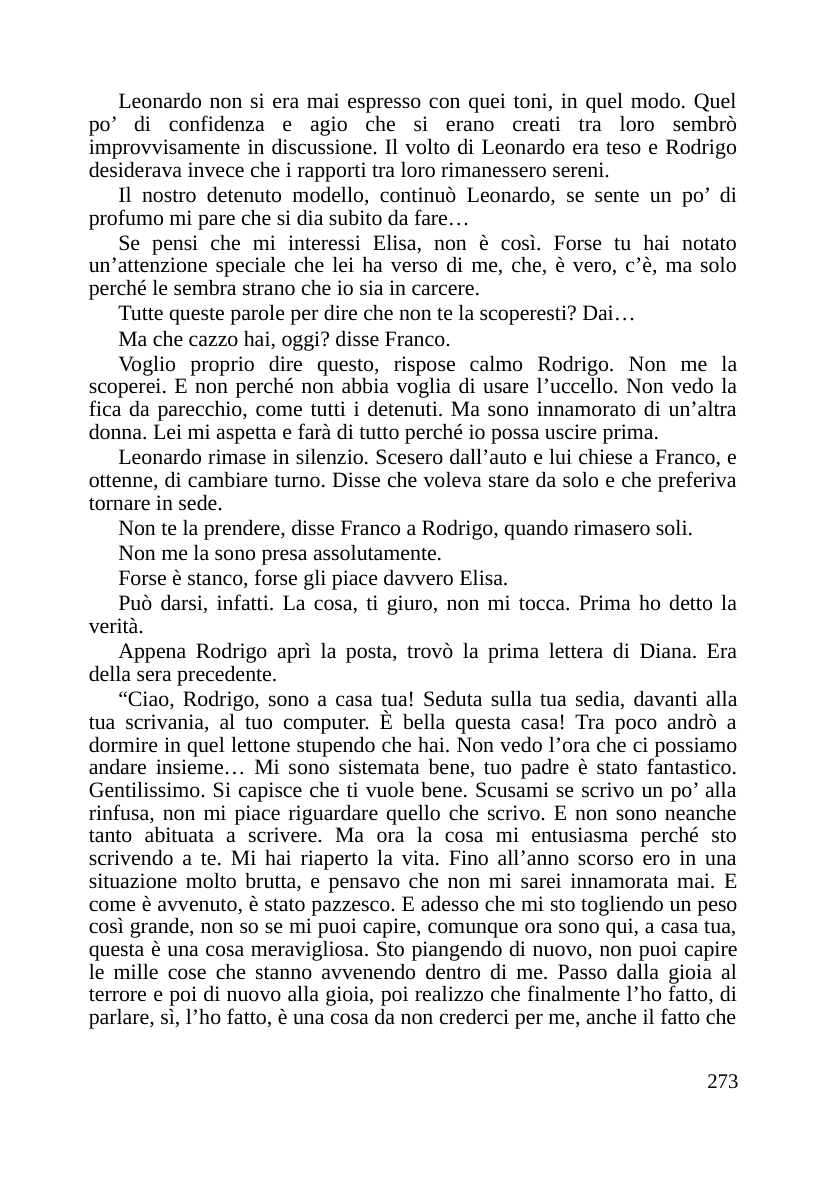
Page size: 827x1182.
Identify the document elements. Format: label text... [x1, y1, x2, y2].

text “Ciao, Rodrigo, sono a casa tua! Seduta sulla tua sedia, davanti alla tua scrivania, al tuo computer. È bella questa casa! Tra poco andrò a dormire in quel lettone stupendo che hai. Non vedo l’ora che ci possiamo andare insieme… Mi sono sistemata bene, tuo padre è stato fantastico. Gentilissimo. Si capisce che ti vuole bene. Scusami se scrivo un po’ alla rinfusa, non mi piace riguardare quello che scrivo. E non sono neanche tanto abituata a scrivere. Ma ora la cosa mi entusiasma perché sto scrivendo a te. Mi hai riaperto la vita. Fino all’anno scorso ero in una situazione molto brutta, e pensavo che non mi sarei innamorata mai. E come è avvenuto, è stato pazzesco. E adesso che mi sto togliendo un peso così grande, non so se mi puoi capire, comunque ora sono qui, a casa tua, questa è una cosa meravigliosa. Sto piangendo di nuovo, non puoi capire le mille cose che stanno avvenendo dentro di me. Passo dalla gioia al terrore e poi di nuovo alla gioia, poi realizzo che finalmente l’ho fatto, di parlare, sì, l’ho fatto, è una cosa da non crederci per me, anche il fatto che [88, 686, 738, 1029]
text Il nostro detenuto modello, continuò Leonardo, se sente un po’ di profumo mi pare che si dia subito da fare… [88, 182, 738, 230]
text Leonardo non si era mai espresso con quei toni, in quel modo. Quel po’ di confidenza e agio che si erano creati tra loro sembrò improvvisamente in discussione. Il volto di Leonardo era teso e Rodrigo desiderava invece che i rapporti tra loro rimanessero sereni. [88, 88, 738, 182]
text Leonardo rimase in silenzio. Scesero dall’auto e lui chiese a Franco, e ottenne, di cambiare turno. Disse che voleva stare da solo e che preferiva tornare in sede. [88, 444, 738, 515]
text Non te la prendere, disse Franco a Rodrigo, quando rimasero soli. [88, 515, 738, 540]
text Appena Rodrigo aprì la posta, trovò la prima lettera di Diana. Era della sera precedente. [88, 638, 738, 686]
text Non me la sono presa assolutamente. [88, 540, 738, 565]
text Ma che cazzo hai, oggi? disse Franco. [88, 326, 738, 351]
text Può darsi, infatti. La cosa, ti giuro, non mi tocca. Prima ho detto la verità. [88, 590, 738, 638]
text Se pensi che mi interessi Elisa, non è così. Forse tu hai notato un’attenzione speciale che lei ha verso di me, che, è vero, c’è, ma solo perché le sembra strano che io sia in carcere. [88, 230, 738, 300]
text Forse è stanco, forse gli piace davvero Elisa. [88, 565, 738, 590]
text Tutte queste parole per dire che non te la scoperesti? Dai… [88, 300, 738, 326]
text Voglio proprio dire questo, rispose calmo Rodrigo. Non me la scoperei. E non perché non abbia voglia di usare l’uccello. Non vedo la fica da parecchio, come tutti i detenuti. Ma sono innamorato di un’altra donna. Lei mi aspetta e farà di tutto perché io possa uscire prima. [88, 351, 738, 444]
